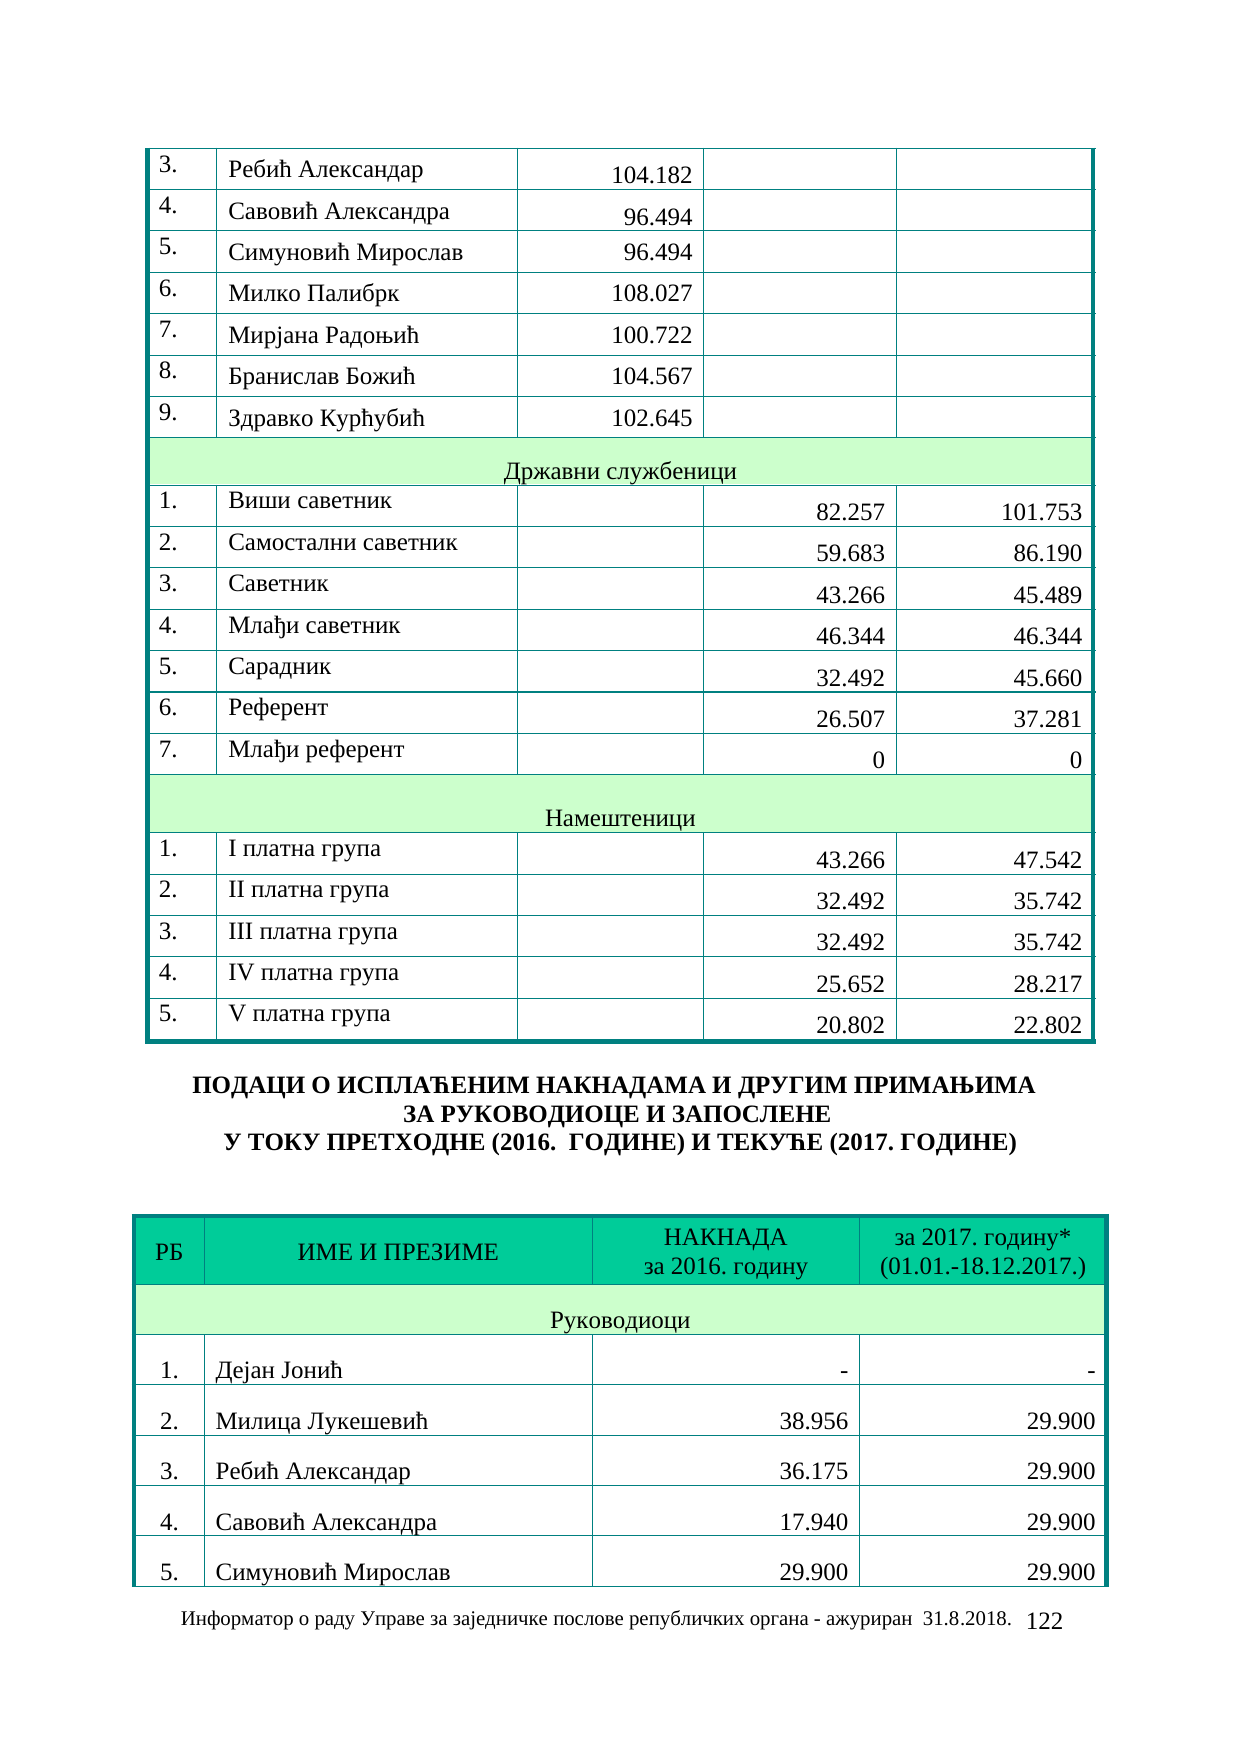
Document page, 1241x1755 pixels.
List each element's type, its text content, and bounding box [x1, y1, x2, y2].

table_cell - [593, 1335, 859, 1384]
table_cell II платна група [217, 875, 517, 915]
table_cell [518, 610, 703, 650]
table_cell Симуновић Мирослав [217, 231, 517, 272]
table_cell [518, 875, 703, 915]
table_cell Државни службеници [150, 438, 1091, 484]
table_cell [518, 833, 703, 873]
table_cell 8. [150, 356, 216, 396]
table_cell 46.344 [897, 610, 1091, 650]
table_cell [518, 734, 703, 774]
table_cell [518, 916, 703, 956]
table_cell 3. [150, 149, 216, 189]
table_cell 5. [150, 231, 216, 272]
table_cell 17.940 [593, 1486, 859, 1535]
table_cell 102.645 [518, 397, 703, 437]
table_cell [518, 957, 703, 997]
table_cell 6. [150, 693, 216, 733]
table_cell 43.266 [704, 568, 896, 609]
table_cell Савовић Александра [217, 190, 517, 230]
table_cell 0 [704, 734, 896, 774]
table_cell Ребић Александар [205, 1436, 592, 1485]
table_cell IV платна група [217, 957, 517, 997]
table_cell 5. [136, 1536, 204, 1586]
table_cell 29.900 [860, 1385, 1104, 1435]
table_cell Симуновић Мирослав [205, 1536, 592, 1586]
table_cell [897, 356, 1091, 396]
table_cell 45.489 [897, 568, 1091, 609]
table_cell Руководиоци [136, 1285, 1104, 1334]
table_cell Млађи референт [217, 734, 517, 774]
table_cell Милица Лукешевић [205, 1385, 592, 1435]
table_cell 35.742 [897, 875, 1091, 915]
table_cell 2. [150, 875, 216, 915]
text У ТОКУ ПРЕТХОДНЕ (2016. ГОДИНЕ) И ТЕКУЋЕ (2017. ГОДИНЕ) [177, 1127, 1063, 1156]
table_cell [518, 568, 703, 609]
table_cell [897, 231, 1091, 272]
table_cell Мирјана Радоњић [217, 314, 517, 354]
table_cell 43.266 [704, 833, 896, 873]
table_cell - [860, 1335, 1104, 1384]
table_cell 96.494 [518, 190, 703, 230]
table_cell 4. [150, 610, 216, 650]
table_cell 101.753 [897, 486, 1091, 526]
table_cell 4. [136, 1486, 204, 1535]
table_cell [897, 190, 1091, 230]
text ПОДАЦИ О ИСПЛАЋЕНИМ НАКНАДАМА И ДРУГИМ ПРИМАЊИМА [177, 1070, 1063, 1099]
table_cell [518, 999, 703, 1039]
table_cell Бранислав Божић [217, 356, 517, 396]
table_cell 22.802 [897, 999, 1091, 1039]
table_cell [518, 693, 703, 733]
table_cell Милко Палибрк [217, 273, 517, 313]
table_cell [704, 231, 896, 272]
table_cell 37.281 [897, 693, 1091, 733]
table_cell [704, 314, 896, 354]
table_cell 82.257 [704, 486, 896, 526]
table_cell [704, 273, 896, 313]
table_cell [897, 314, 1091, 354]
table_cell [897, 149, 1091, 189]
table_cell [897, 397, 1091, 437]
table_cell 32.492 [704, 916, 896, 956]
table_cell [704, 397, 896, 437]
table_cell 4. [150, 957, 216, 997]
table_cell 104.567 [518, 356, 703, 396]
table_cell Сарадник [217, 651, 517, 691]
table_cell 108.027 [518, 273, 703, 313]
table_cell Саветник [217, 568, 517, 609]
table_cell 7. [150, 734, 216, 774]
table_cell [897, 273, 1091, 313]
table_cell 6. [150, 273, 216, 313]
table_cell 3. [136, 1436, 204, 1485]
text ЗА РУКОВОДИОЦЕ И ЗАПОСЛЕНЕ [177, 1099, 1063, 1127]
table_header НАКНАДА за 2016. годину [593, 1218, 859, 1284]
table_cell [518, 486, 703, 526]
table_cell 32.492 [704, 651, 896, 691]
table_cell [518, 651, 703, 691]
table_cell Референт [217, 693, 517, 733]
table_cell 1. [136, 1335, 204, 1384]
table_header за 2017. годину* (01.01.-18.12.2017.) [860, 1218, 1104, 1284]
table_cell 29.900 [860, 1536, 1104, 1586]
table_cell 38.956 [593, 1385, 859, 1435]
table_cell I платна група [217, 833, 517, 873]
table_cell 7. [150, 314, 216, 354]
table_header РБ [136, 1218, 204, 1284]
table_cell 47.542 [897, 833, 1091, 873]
table_cell 9. [150, 397, 216, 437]
table_cell 29.900 [593, 1536, 859, 1586]
table_cell 45.660 [897, 651, 1091, 691]
table_cell 3. [150, 916, 216, 956]
table_cell 5. [150, 999, 216, 1039]
table_cell 26.507 [704, 693, 896, 733]
table_cell 3. [150, 568, 216, 609]
table_cell V платна група [217, 999, 517, 1039]
table_cell 29.900 [860, 1486, 1104, 1535]
table_cell [704, 356, 896, 396]
table_cell 59.683 [704, 527, 896, 567]
table_cell [704, 149, 896, 189]
table_cell 1. [150, 833, 216, 873]
table_cell 4. [150, 190, 216, 230]
table_cell Млађи саветник [217, 610, 517, 650]
table_cell Здравко Курћубић [217, 397, 517, 437]
table_cell 36.175 [593, 1436, 859, 1485]
table_cell 0 [897, 734, 1091, 774]
table_cell 5. [150, 651, 216, 691]
table_cell Ребић Александар [217, 149, 517, 189]
table_cell 1. [150, 486, 216, 526]
table_cell 28.217 [897, 957, 1091, 997]
table_header ИМЕ И ПРЕЗИМЕ [205, 1218, 592, 1284]
table_cell [704, 190, 896, 230]
table_cell 25.652 [704, 957, 896, 997]
table_cell Самостални саветник [217, 527, 517, 567]
table_cell 32.492 [704, 875, 896, 915]
table_cell Савовић Александра [205, 1486, 592, 1535]
table_cell Намештеници [150, 775, 1091, 832]
table_cell 100.722 [518, 314, 703, 354]
table_cell 2. [136, 1385, 204, 1435]
table_cell III платна група [217, 916, 517, 956]
table_cell Дејан Јонић [205, 1335, 592, 1384]
table_cell 2. [150, 527, 216, 567]
table_cell 46.344 [704, 610, 896, 650]
table_cell 35.742 [897, 916, 1091, 956]
table_cell 104.182 [518, 149, 703, 189]
table_cell 86.190 [897, 527, 1091, 567]
table_cell [518, 527, 703, 567]
table_cell 29.900 [860, 1436, 1104, 1485]
table_cell Виши саветник [217, 486, 517, 526]
table_cell 96.494 [518, 231, 703, 272]
table_cell 20.802 [704, 999, 896, 1039]
